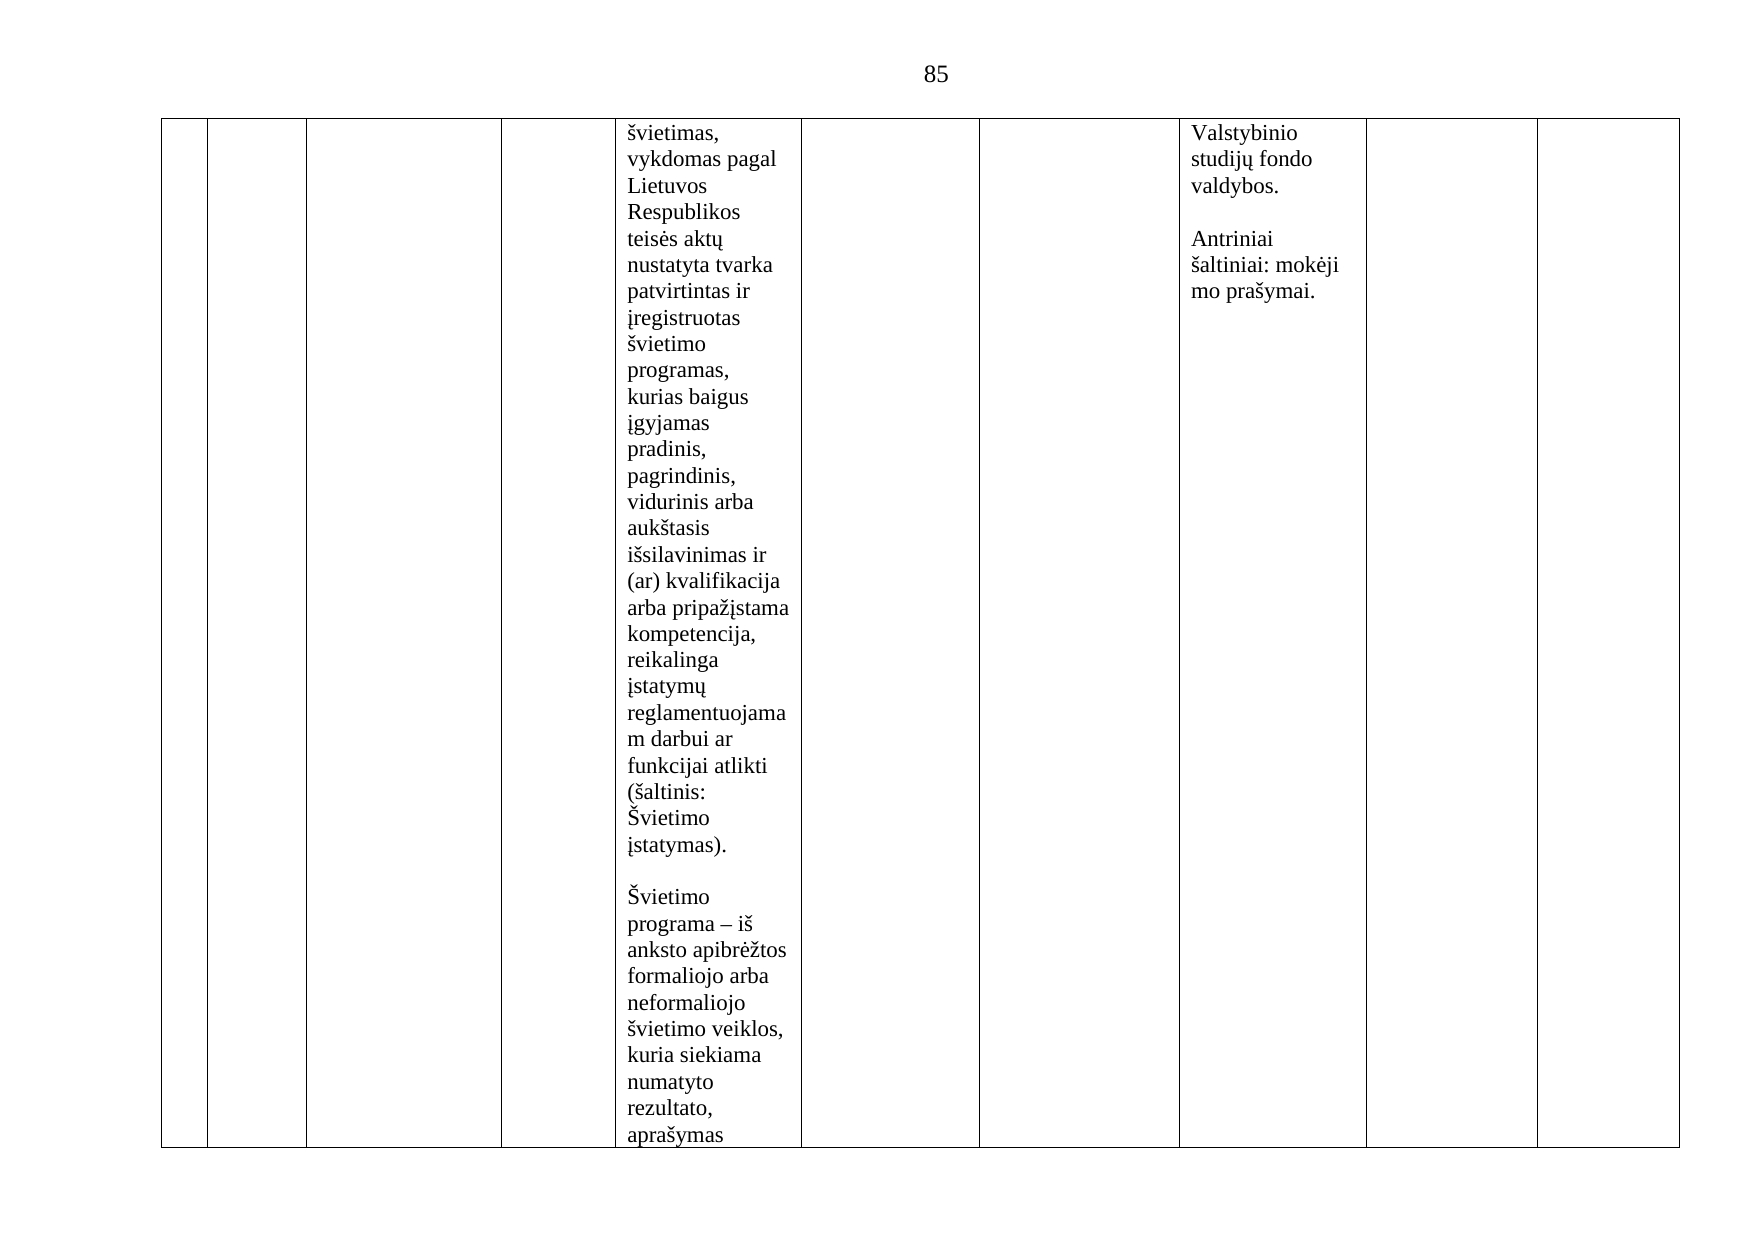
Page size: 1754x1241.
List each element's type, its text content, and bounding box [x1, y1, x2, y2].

table_cell [980, 119, 1179, 1147]
table_cell [1538, 119, 1679, 1147]
table_cell [208, 119, 306, 1147]
table_cell švietimas, vykdomas pagal Lietuvos Respublikos teisės aktų nustatyta tvarka patvirtintas ir įregistruotas švietimo programas, kurias baigus įgyjamas pradinis, pagrindinis, vidurinis arba aukštasis išsilavinimas ir (ar) kvalifikacija arba pripažįstama kompetencija, reikalinga įstatymų reglamentuojamam darbui ar funkcijai atlikti (šaltinis: Švietimo įstatymas). Švietimo programa – iš anksto apibrėžtos formaliojo arba neformaliojo švietimo veiklos, kuria siekiama numatyto rezultato, aprašymas [616, 119, 801, 1147]
table_cell [1367, 119, 1537, 1147]
table_cell [802, 119, 979, 1147]
table_cell Valstybinio studijų fondo valdybos. Antriniai šaltiniai: mokėjimo prašymai. [1180, 119, 1366, 1147]
table_cell [162, 119, 207, 1147]
table_cell [502, 119, 615, 1147]
table_cell [307, 119, 501, 1147]
